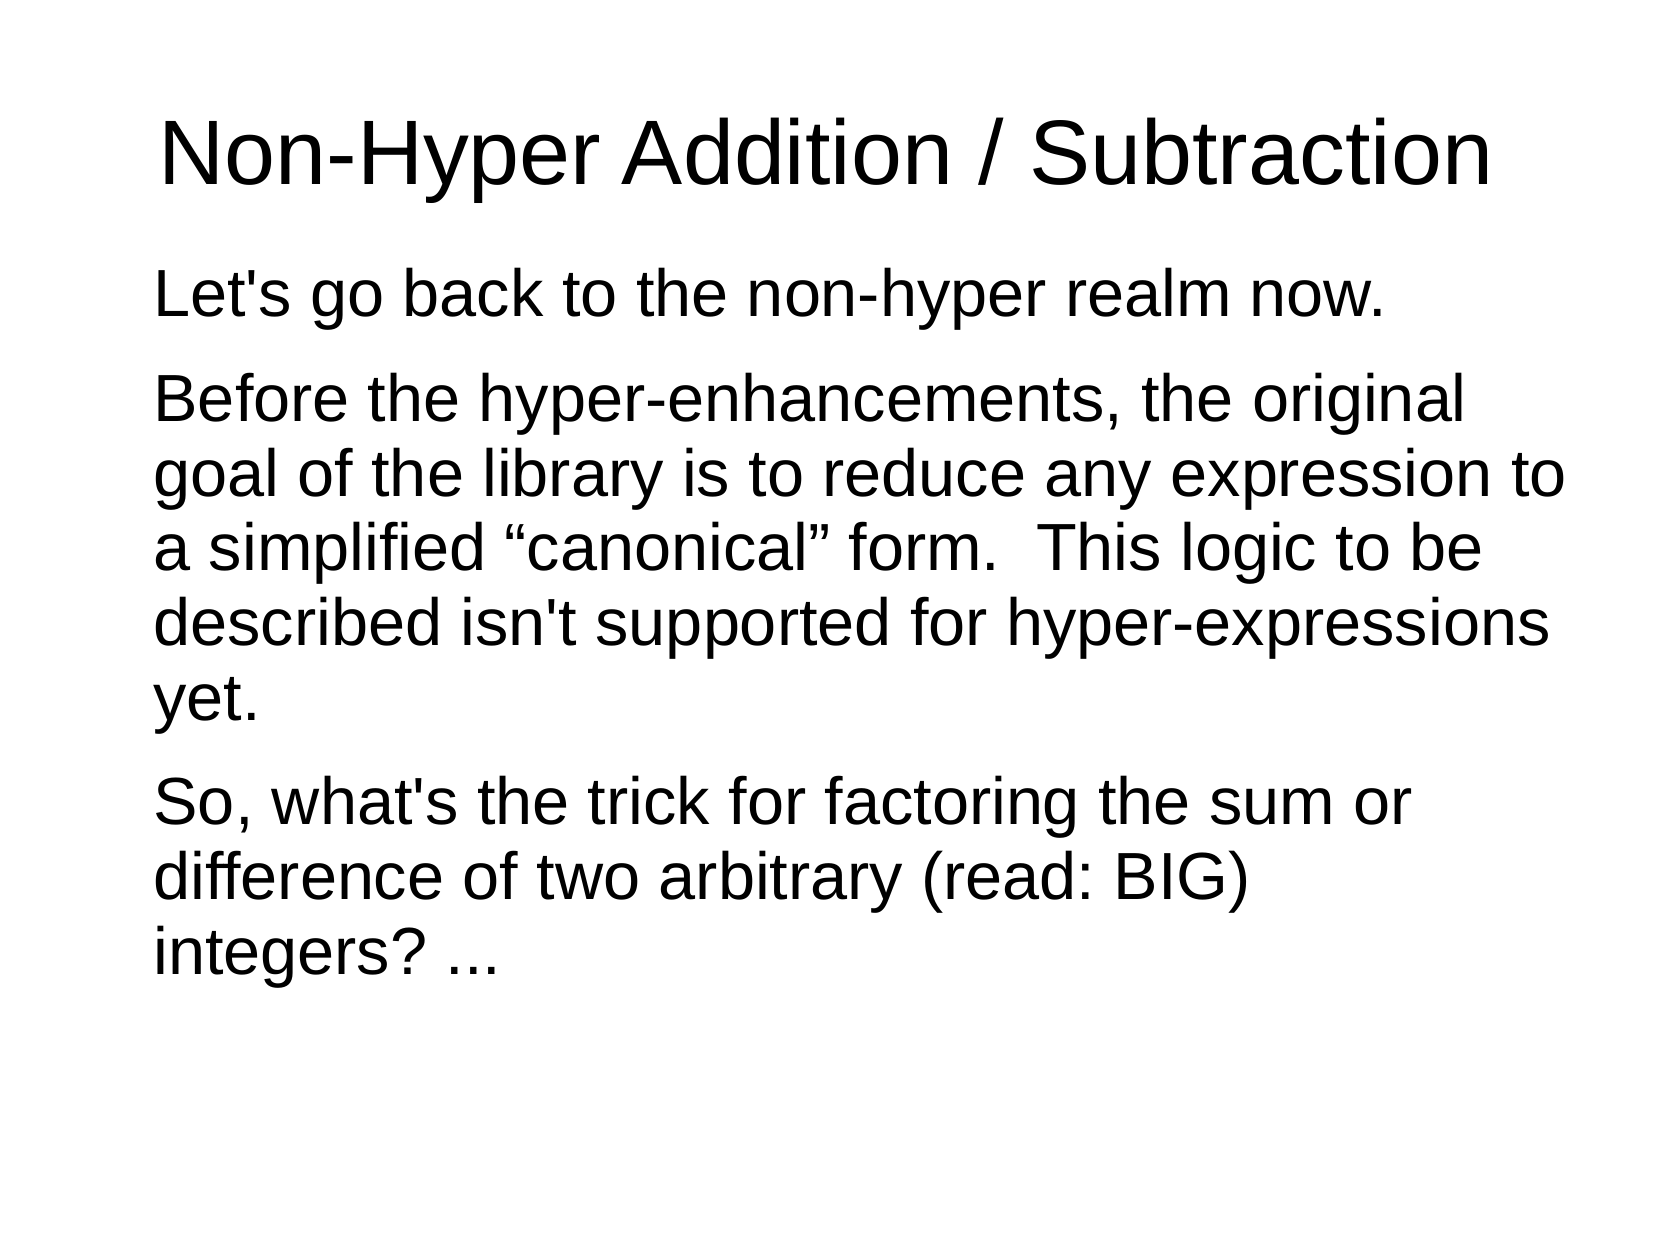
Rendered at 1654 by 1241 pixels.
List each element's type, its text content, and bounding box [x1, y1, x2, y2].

list Let's go back to the non-hyper realm now. Before the hyper-enhancements, the original goal of the library is to reduce any expression to a simplified “canonical” form. This logic to be described isn't supported for hyper-expressions yet. So, what's the trick for factoring the sum or difference of two arbitrary (read: BIG) integers? ... [82, 256, 1576, 1141]
title Non-Hyper Addition / Subtraction [82, 49, 1571, 256]
